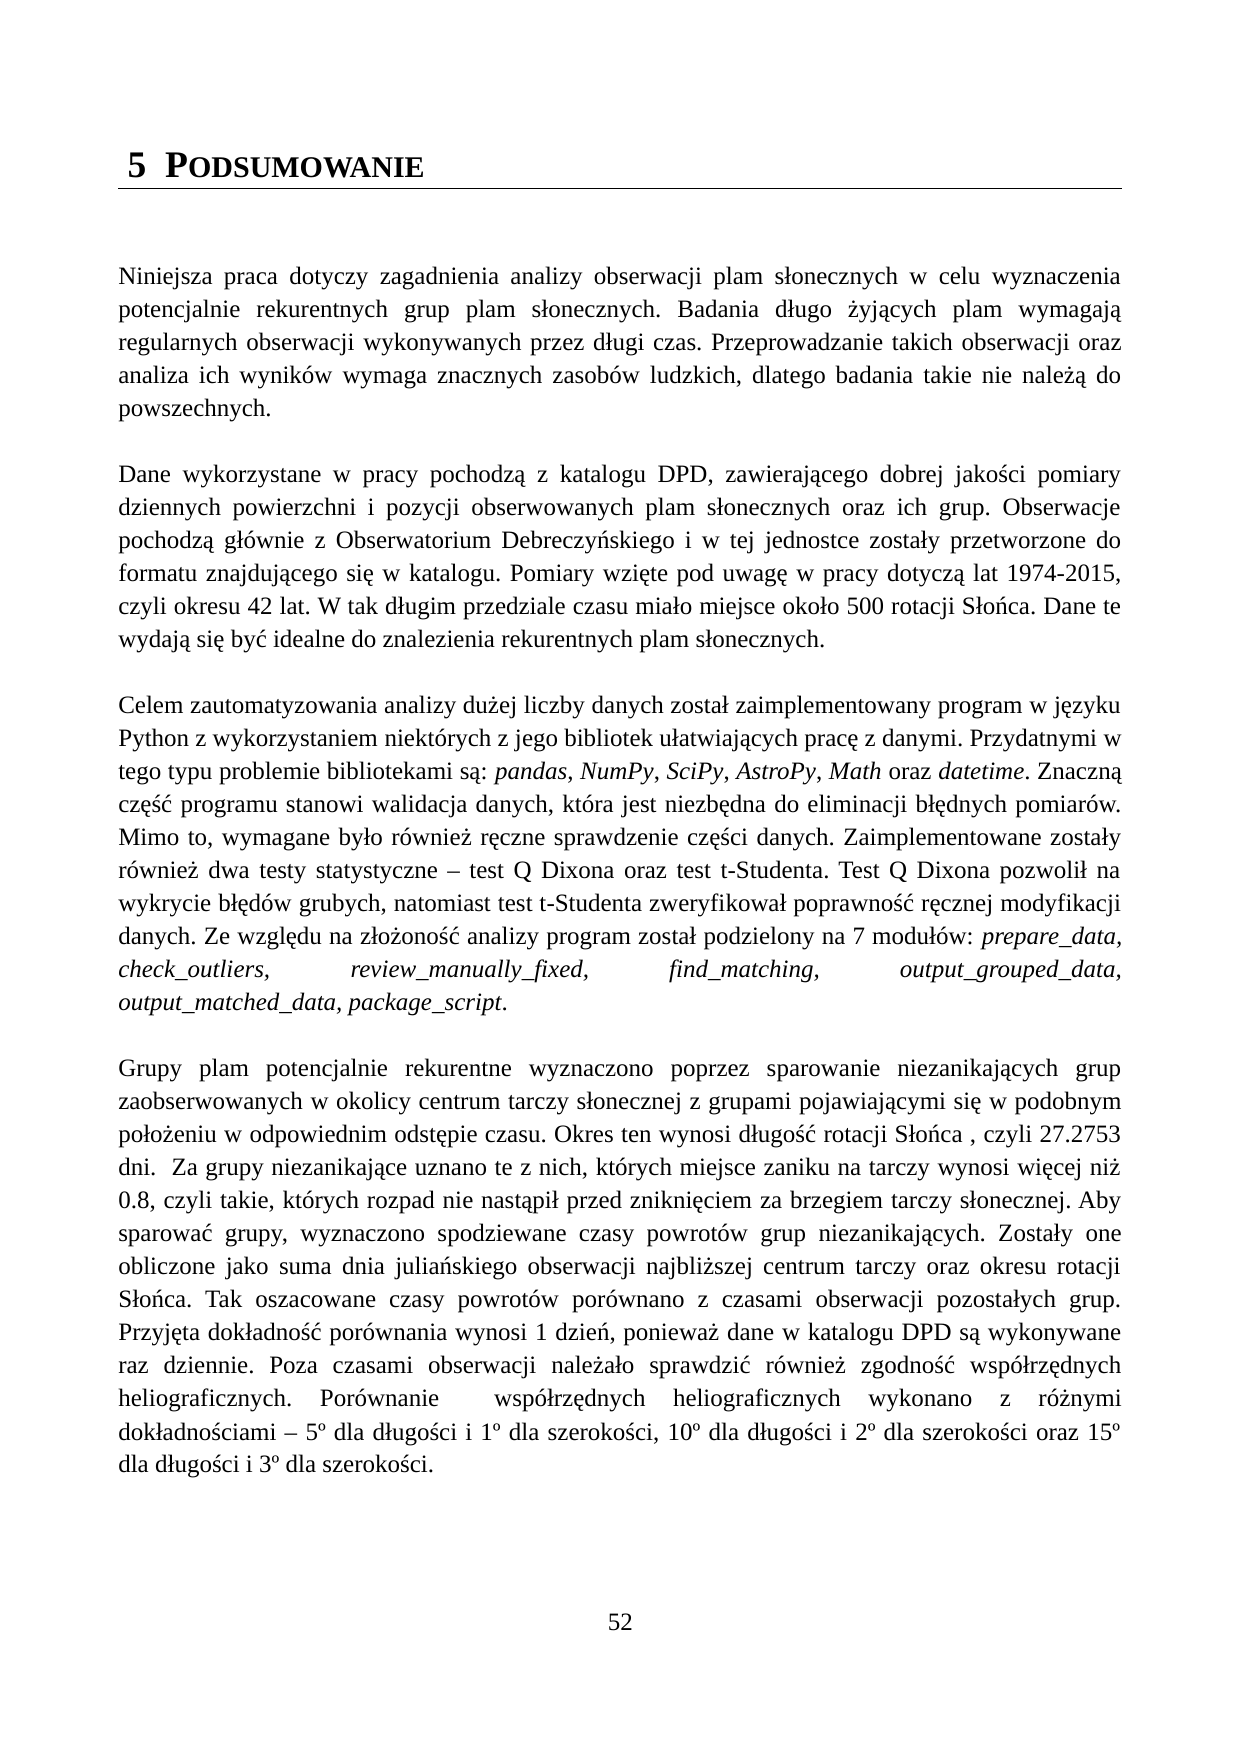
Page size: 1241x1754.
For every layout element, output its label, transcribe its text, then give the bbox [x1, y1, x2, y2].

text Celem zautomatyzowania analizy dużej liczby danych został zaimplementowany program w języku Python z wykorzystaniem niektórych z jego bibliotek ułatwiających pracę z danymi. Przydatnymi w tego typu problemie bibliotekami są: pandas, NumPy, SciPy, AstroPy, Math oraz datetime. Znaczną część programu stanowi walidacja danych, która jest niezbędna do eliminacji błędnych pomiarów. Mimo to, wymagane było również ręczne sprawdzenie części danych. Zaimplementowane zostały również dwa testy statystyczne – test Q Dixona oraz test t-Studenta. Test Q Dixona pozwolił na wykrycie błędów grubych, natomiast test t-Studenta zweryfikował poprawność ręcznej modyfikacji danych. Ze względu na złożoność analizy program został podzielony na 7 modułów: prepare_data, check_outliers, review_manually_fixed, find_matching, output_grouped_data, output_matched_data, package_script. [118, 690, 1122, 1016]
text Dane wykorzystane w pracy pochodzą z katalogu DPD, zawierającego dobrej jakości pomiary dziennych powierzchni i pozycji obserwowanych plam słonecznych oraz ich grup. Obserwacje pochodzą głównie z Obserwatorium Debreczyńskiego i w tej jednostce zostały przetworzone do formatu znajdującego się w katalogu. Pomiary wzięte pod uwagę w pracy dotyczą lat 1974-2015, czyli okresu 42 lat. W tak długim przedziale czasu miało miejsce około 500 rotacji Słońca. Dane te wydają się być idealne do znalezienia rekurentnych plam słonecznych. [118, 459, 1122, 653]
subtitle Podsumowanie [118, 143, 1122, 188]
text Grupy plam potencjalnie rekurentne wyznaczono poprzez sparowanie niezanikających grup zaobserwowanych w okolicy centrum tarczy słonecznej z grupami pojawiającymi się w podobnym położeniu w odpowiednim odstępie czasu. Okres ten wynosi długość rotacji Słońca , czyli 27.2753 dni. Za grupy niezanikające uznano te z nich, których miejsce zaniku na tarczy wynosi więcej niż 0.8, czyli takie, których rozpad nie nastąpił przed zniknięciem za brzegiem tarczy słonecznej. Aby sparować grupy, wyznaczono spodziewane czasy powrotów grup niezanikających. Zostały one obliczone jako suma dnia juliańskiego obserwacji najbliższej centrum tarczy oraz okresu rotacji Słońca. Tak oszacowane czasy powrotów porównano z czasami obserwacji pozostałych grup. Przyjęta dokładność porównania wynosi 1 dzień, ponieważ dane w katalogu DPD są wykonywane raz dziennie. Poza czasami obserwacji należało sprawdzić również zgodność współrzędnych heliograficznych. Porównanie współrzędnych heliograficznych wykonano z różnymi dokładnościami – 5º dla długości i 1º dla szerokości, 10º dla długości i 2º dla szerokości oraz 15º dla długości i 3º dla szerokości. [118, 1053, 1122, 1478]
text Niniejsza praca dotyczy zagadnienia analizy obserwacji plam słonecznych w celu wyznaczenia potencjalnie rekurentnych grup plam słonecznych. Badania długo żyjących plam wymagają regularnych obserwacji wykonywanych przez długi czas. Przeprowadzanie takich obserwacji oraz analiza ich wyników wymaga znacznych zasobów ludzkich, dlatego badania takie nie należą do powszechnych. [118, 261, 1122, 422]
